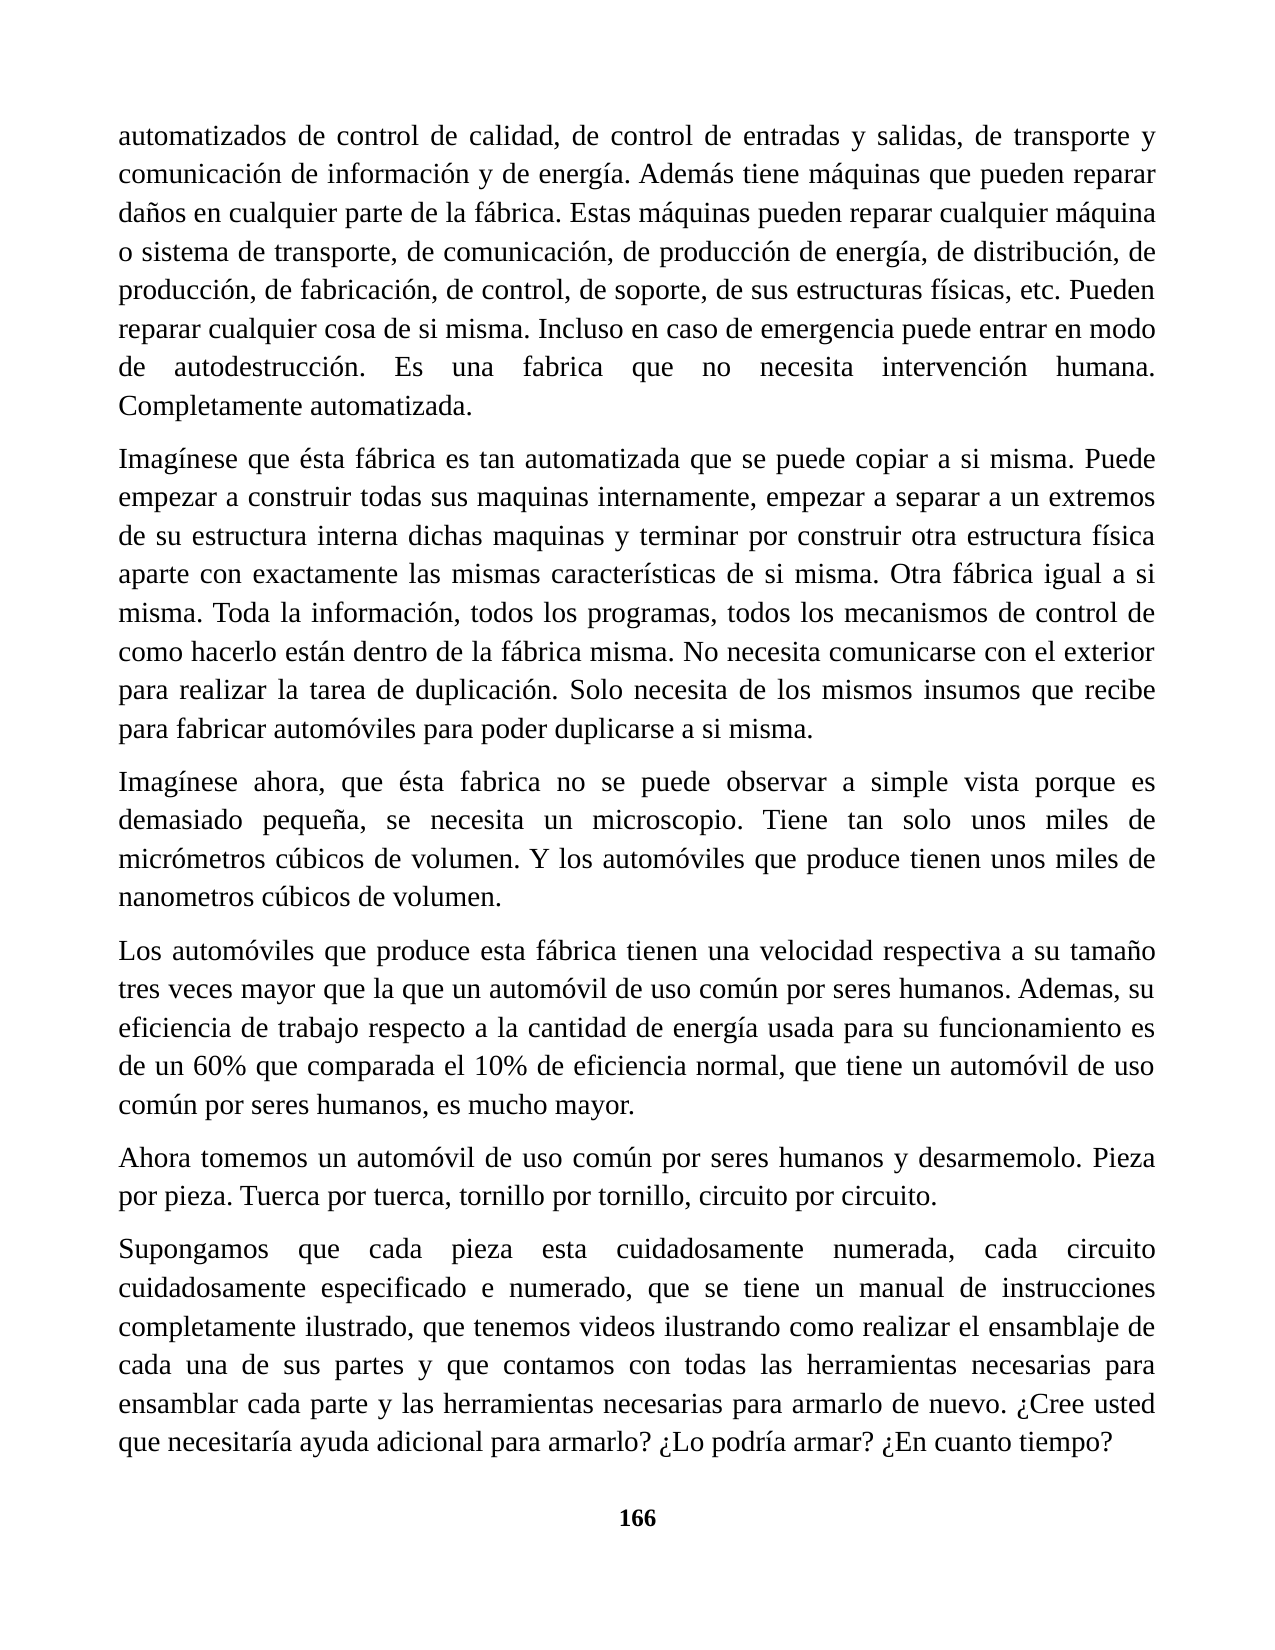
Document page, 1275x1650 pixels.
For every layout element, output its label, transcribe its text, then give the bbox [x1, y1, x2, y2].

text Imagínese que ésta fábrica es tan automatizada que se puede copiar a si misma. Puede empezar a construir todas sus maquinas internamente, empezar a separar a un extremos de su estructura interna dichas maquinas y terminar por construir otra estructura física aparte con exactamente las mismas características de si misma. Otra fábrica igual a si misma. Toda la información, todos los programas, todos los mecanismos de control de como hacerlo están dentro de la fábrica misma. No necesita comunicarse con el exterior para realizar la tarea de duplicación. Solo necesita de los mismos insumos que recibe para fabricar automóviles para poder duplicarse a si misma. [118, 441, 1157, 744]
text Ahora tomemos un automóvil de uso común por seres humanos y desarmemolo. Pieza por pieza. Tuerca por tuerca, tornillo por tornillo, circuito por circuito. [118, 1140, 1157, 1212]
text Los automóviles que produce esta fábrica tienen una velocidad respectiva a su tamaño tres veces mayor que la que un automóvil de uso común por seres humanos. Ademas, su eficiencia de trabajo respecto a la cantidad de energía usada para su funcionamiento es de un 60% que comparada el 10% de eficiencia normal, que tiene un automóvil de uso común por seres humanos, es mucho mayor. [118, 933, 1157, 1120]
text Supongamos que cada pieza esta cuidadosamente numerada, cada circuito cuidadosamente especificado e numerado, que se tiene un manual de instrucciones completamente ilustrado, que tenemos videos ilustrando como realizar el ensamblaje de cada una de sus partes y que contamos con todas las herramientas necesarias para ensamblar cada parte y las herramientas necesarias para armarlo de nuevo. ¿Cree usted que necesitaría ayuda adicional para armarlo? ¿Lo podría armar? ¿En cuanto tiempo? [118, 1232, 1157, 1458]
text automatizados de control de calidad, de control de entradas y salidas, de transporte y comunicación de información y de energía. Además tiene máquinas que pueden reparar daños en cualquier parte de la fábrica. Estas máquinas pueden reparar cualquier máquina o sistema de transporte, de comunicación, de producción de energía, de distribución, de producción, de fabricación, de control, de soporte, de sus estructuras físicas, etc. Pueden reparar cualquier cosa de si misma. Incluso en caso de emergencia puede entrar en modo de autodestrucción. Es una fabrica que no necesita intervención humana. Completamente automatizada. [118, 118, 1157, 421]
text Imagínese ahora, que ésta fabrica no se puede observar a simple vista porque es demasiado pequeña, se necesita un microscopio. Tiene tan solo unos miles de micrómetros cúbicos de volumen. Y los automóviles que produce tienen unos miles de nanometros cúbicos de volumen. [118, 764, 1157, 913]
